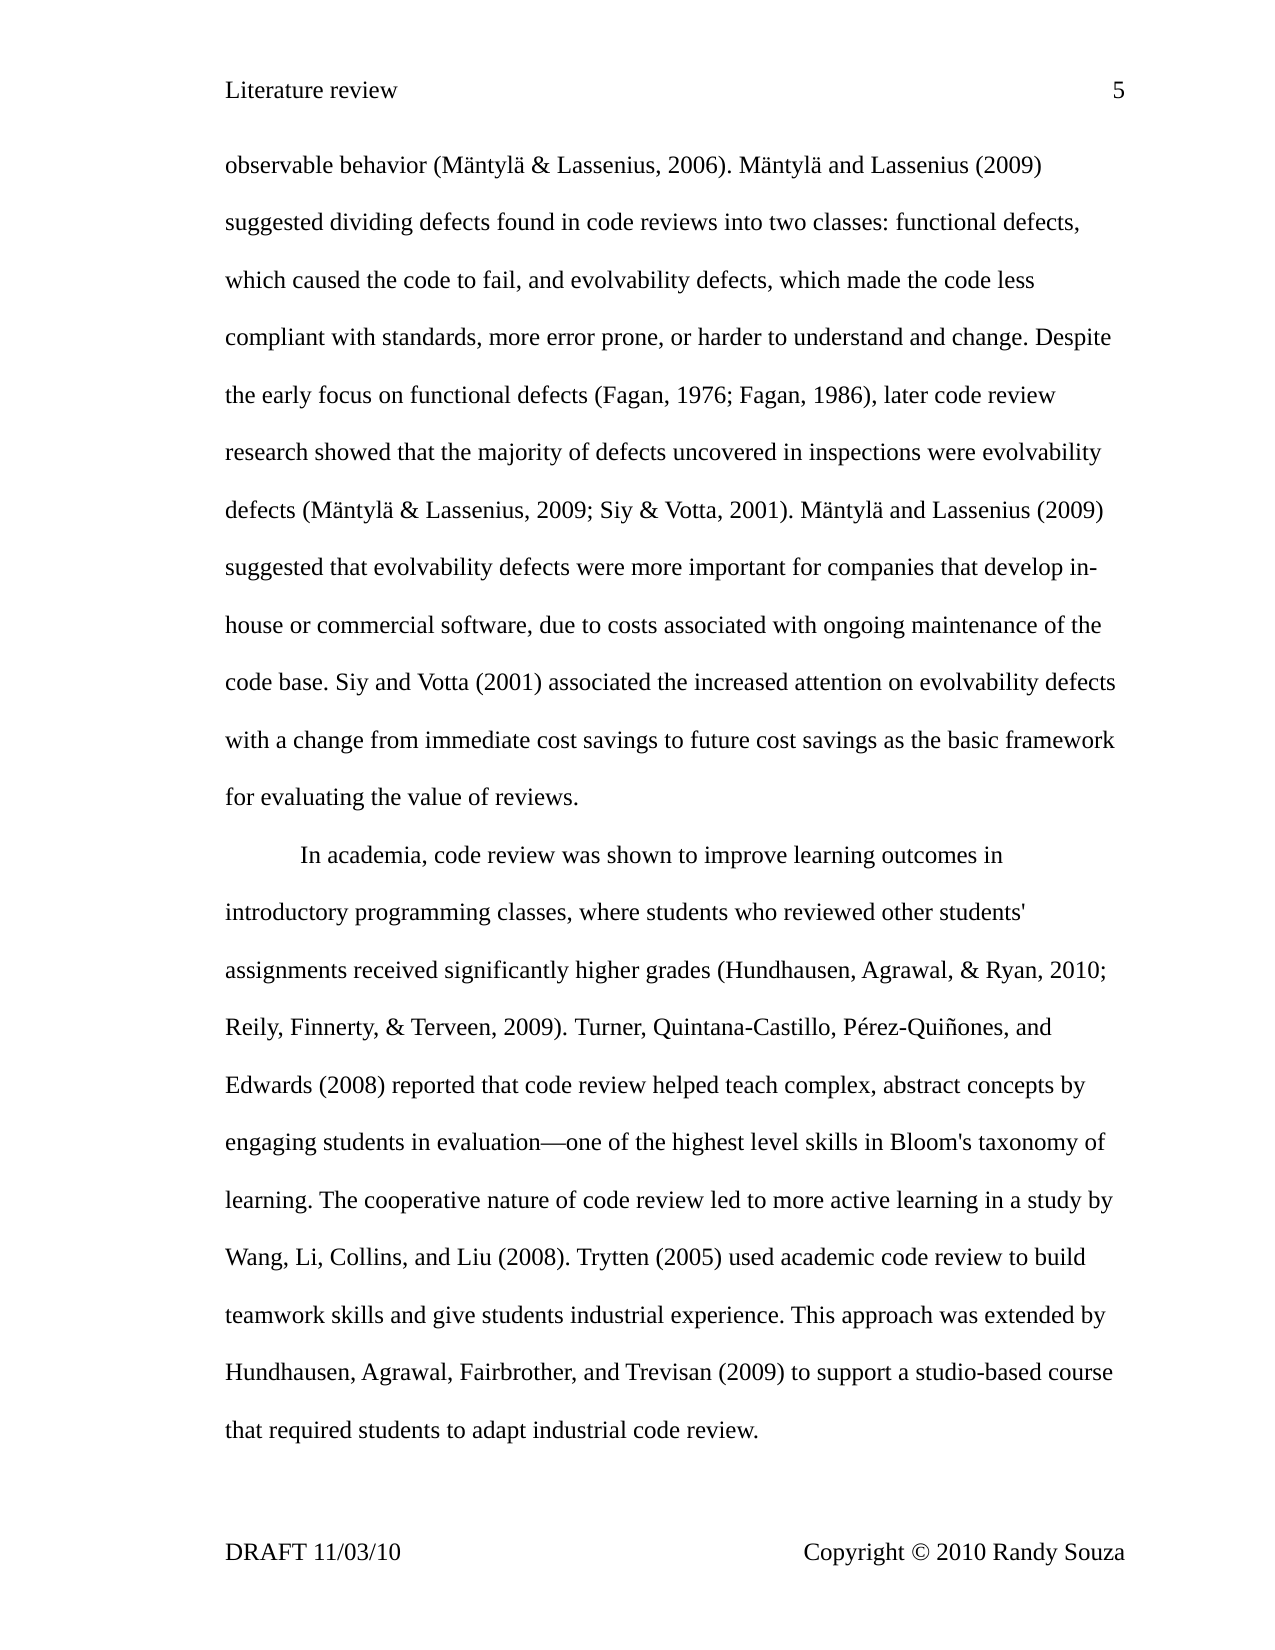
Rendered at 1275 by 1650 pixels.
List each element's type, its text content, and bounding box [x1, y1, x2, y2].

text In academia, code review was shown to improve learning outcomes in introductory programming classes, where students who reviewed other students' assignments received significantly higher grades (Hundhausen, Agrawal, & Ryan, 2010; Reily, Finnerty, & Terveen, 2009). Turner, Quintana-Castillo, Pérez-Quiñones, and Edwards (2008) reported that code review helped teach complex, abstract concepts by engaging students in evaluation—one of the highest level skills in Bloom's taxonomy of learning. The cooperative nature of code review led to more active learning in a study by Wang, Li, Collins, and Liu (2008). Trytten (2005) used academic code review to build teamwork skills and give students industrial experience. This approach was extended by Hundhausen, Agrawal, Fairbrother, and Trevisan (2009) to support a studio-based course that required students to adapt industrial code review. [225, 840, 1125, 1444]
text observable behavior (Mäntylä & Lassenius, 2006). Mäntylä and Lassenius (2009) suggested dividing defects found in code reviews into two classes: functional defects, which caused the code to fail, and evolvability defects, which made the code less compliant with standards, more error prone, or harder to understand and change. Despite the early focus on functional defects (Fagan, 1976; Fagan, 1986), later code review research showed that the majority of defects uncovered in inspections were evolvability defects (Mäntylä & Lassenius, 2009; Siy & Votta, 2001). Mäntylä and Lassenius (2009) suggested that evolvability defects were more important for companies that develop in-house or commercial software, due to costs associated with ongoing maintenance of the code base. Siy and Votta (2001) associated the increased attention on evolvability defects with a change from immediate cost savings to future cost savings as the basic framework for evaluating the value of reviews. [225, 150, 1125, 811]
